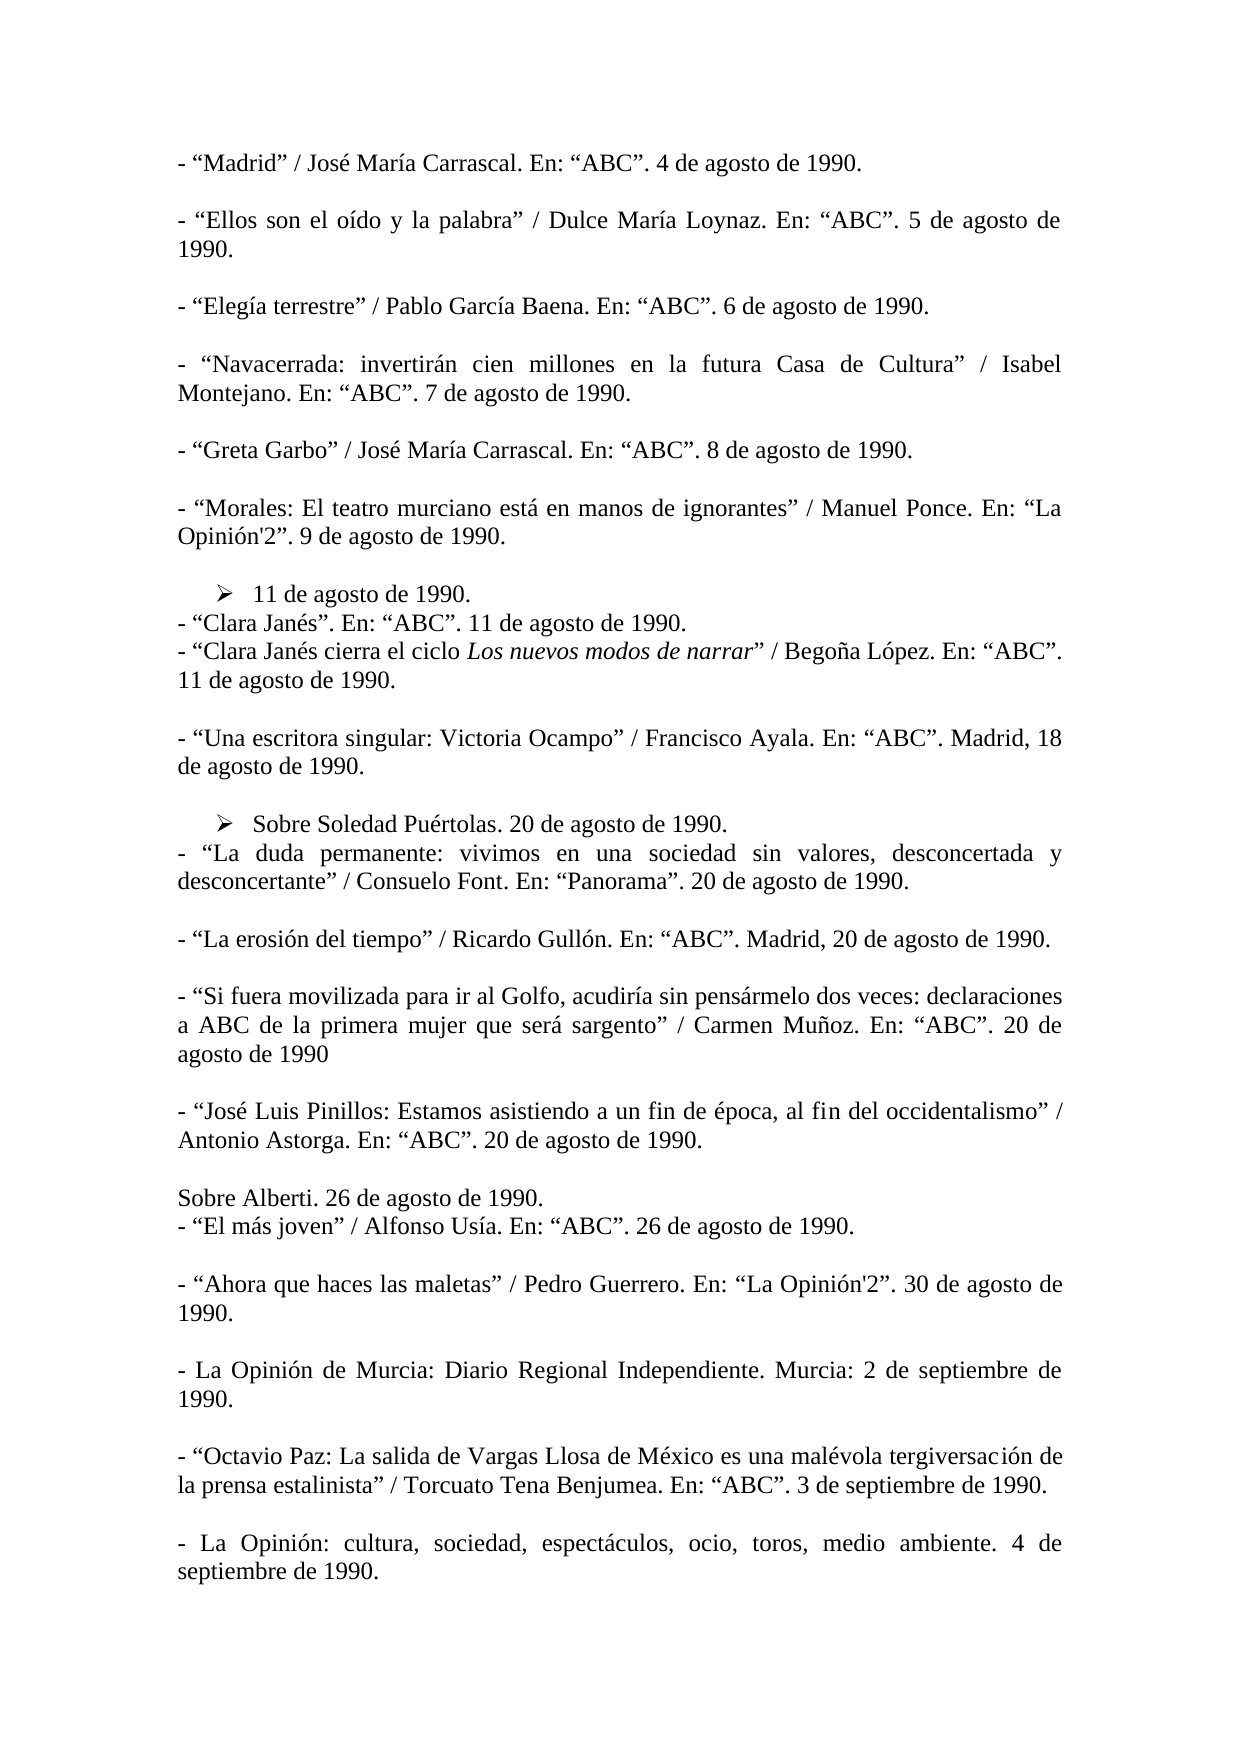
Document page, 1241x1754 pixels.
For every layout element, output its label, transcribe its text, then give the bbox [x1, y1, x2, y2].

text - “Clara Janés”. En: “ABC”. 11 de agosto de 1990. [177, 608, 1063, 636]
text - “Morales: El teatro murciano está en manos de ignorantes” / Manuel Ponce. En: “La Opinión'2”. 9 de agosto de 1990. [177, 493, 1063, 550]
text - “Madrid” / José María Carrascal. En: “ABC”. 4 de agosto de 1990. [177, 148, 1063, 176]
text - “La duda permanente: vivimos en una sociedad sin valores, desconcertada y desconcertante” / Consuelo Font. En: “Panorama”. 20 de agosto de 1990. [177, 838, 1063, 895]
text - “Octavio Paz: La salida de Vargas Llosa de México es una malévola tergiversación de la prensa estalinista” / Torcuato Tena Benjumea. En: “ABC”. 3 de septiembre de 1990. [177, 1441, 1063, 1499]
list Sobre Soledad Puértolas. 20 de agosto de 1990. [215, 809, 1063, 838]
text Sobre Alberti. 26 de agosto de 1990. [177, 1183, 1063, 1211]
text - “Si fuera movilizada para ir al Golfo, acudiría sin pensármelo dos veces: declaraciones a ABC de la primera mujer que será sargento” / Carmen Muñoz. En: “ABC”. 20 de agosto de 1990 [177, 981, 1063, 1068]
text - “El más joven” / Alfonso Usía. En: “ABC”. 26 de agosto de 1990. [177, 1211, 1063, 1240]
text - “Ahora que haces las maletas” / Pedro Guerrero. En: “La Opinión'2”. 30 de agosto de 1990. [177, 1269, 1063, 1326]
text - “La erosión del tiempo” / Ricardo Gullón. En: “ABC”. Madrid, 20 de agosto de 1990. [177, 924, 1063, 953]
text - “Una escritora singular: Victoria Ocampo” / Francisco Ayala. En: “ABC”. Madrid, 18 de agosto de 1990. [177, 723, 1063, 780]
text - La Opinión: cultura, sociedad, espectáculos, ocio, toros, medio ambiente. 4 de septiembre de 1990. [177, 1528, 1063, 1585]
text - “Ellos son el oído y la palabra” / Dulce María Loynaz. En: “ABC”. 5 de agosto de 1990. [177, 205, 1063, 263]
text - “Clara Janés cierra el ciclo Los nuevos modos de narrar” / Begoña López. En: “ABC”. 11 de agosto de 1990. [177, 636, 1063, 694]
text - “Greta Garbo” / José María Carrascal. En: “ABC”. 8 de agosto de 1990. [177, 435, 1063, 464]
text - “Elegía terrestre” / Pablo García Baena. En: “ABC”. 6 de agosto de 1990. [177, 291, 1063, 320]
text - La Opinión de Murcia: Diario Regional Independiente. Murcia: 2 de septiembre de 1990. [177, 1355, 1063, 1413]
list 11 de agosto de 1990. [215, 579, 1063, 608]
text - “Navacerrada: invertirán cien millones en la futura Casa de Cultura” / Isabel Montejano. En: “ABC”. 7 de agosto de 1990. [177, 349, 1063, 406]
text - “José Luis Pinillos: Estamos asistiendo a un fin de época, al fin del occidentalismo” / Antonio Astorga. En: “ABC”. 20 de agosto de 1990. [177, 1096, 1063, 1154]
